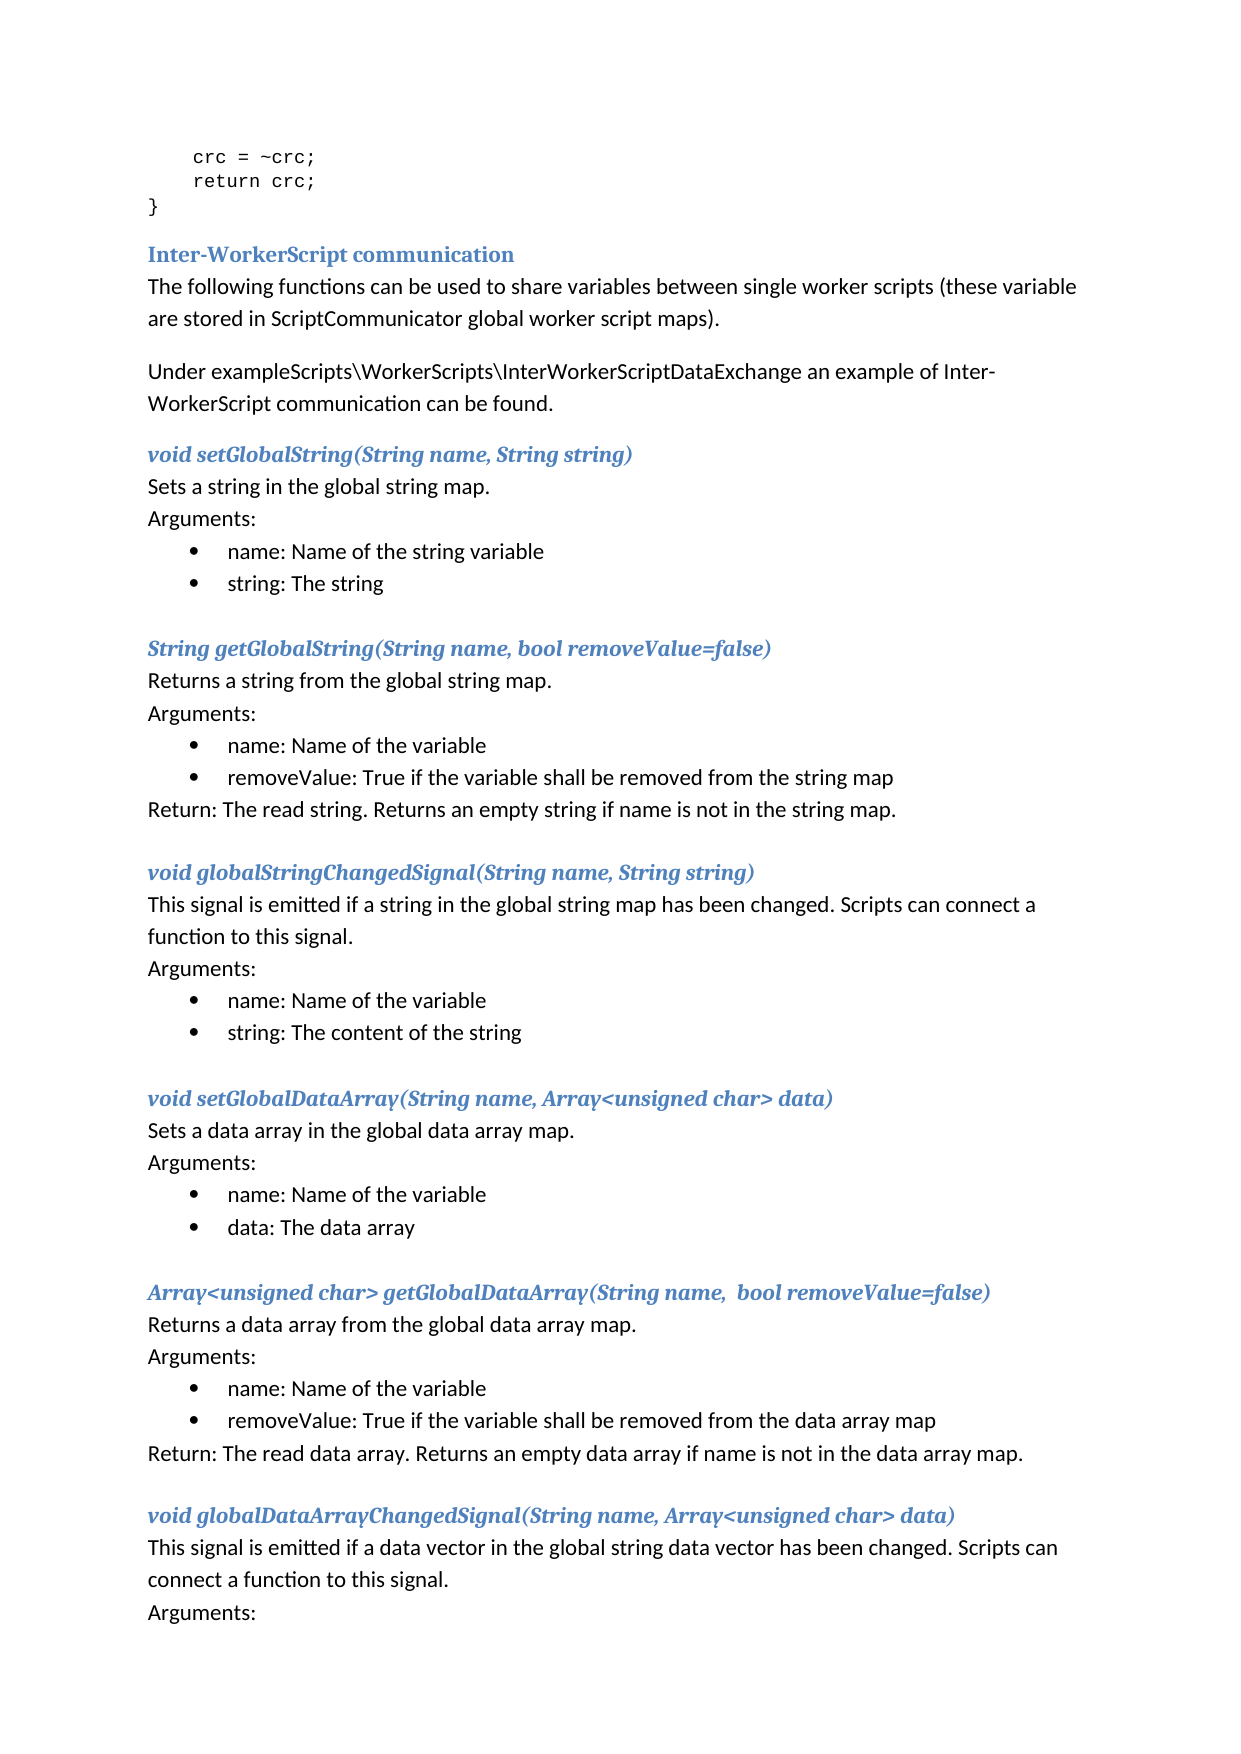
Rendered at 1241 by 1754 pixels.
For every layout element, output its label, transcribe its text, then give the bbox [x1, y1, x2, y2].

list removeValue: True if the variable shall be removed from the data array map [190, 1407, 1093, 1435]
text Arguments: [148, 1598, 1093, 1626]
text Arguments: [148, 1342, 1093, 1370]
subtitle void setGlobalDataArray(String name, Array<unsigned char> data) [148, 1086, 1093, 1112]
text crc = ~crc; [148, 148, 1093, 169]
text This signal is emitted if a string in the global string map has been changed. Scripts can connect a function to this signal. [148, 890, 1093, 950]
subtitle String getGlobalString(String name, bool removeValue=false) [148, 636, 1093, 663]
text Arguments: [148, 699, 1093, 727]
text return crc; [148, 172, 1093, 193]
text } [148, 196, 1093, 218]
subtitle Array<unsigned char> getGlobalDataArray(String name, bool removeValue=false) [148, 1280, 1093, 1306]
list Return: The read data array. Returns an empty data array if name is not in the data array map. [148, 1439, 1093, 1467]
list name: Name of the variable [190, 731, 1093, 759]
text The following functions can be used to share variables between single worker scripts (these variable are stored in ScriptCommunicator global worker script maps). [148, 272, 1093, 332]
subtitle void setGlobalString(String name, String string) [148, 442, 1093, 468]
text Arguments: [148, 1148, 1093, 1176]
list removeValue: True if the variable shall be removed from the string map [190, 763, 1093, 791]
subtitle void globalDataArrayChangedSignal(String name, Array<unsigned char> data) [148, 1503, 1093, 1529]
list string: The string [190, 569, 1093, 597]
list string: The content of the string [190, 1018, 1093, 1047]
subtitle Inter-WorkerScript communication [148, 242, 1093, 268]
text Sets a data array in the global data array map. [148, 1116, 1093, 1144]
list Return: The read string. Returns an empty string if name is not in the string map. [148, 795, 1093, 823]
list data: The data array [190, 1213, 1093, 1241]
text Returns a string from the global string map. [148, 666, 1093, 694]
text Under exampleScripts\WorkerScripts\InterWorkerScriptDataExchange an example of Inter-WorkerScript communication can be found. [148, 357, 1093, 417]
text Returns a data array from the global data array map. [148, 1310, 1093, 1338]
list name: Name of the variable [190, 1374, 1093, 1402]
text Sets a string in the global string map. [148, 472, 1093, 500]
text This signal is emitted if a data vector in the global string data vector has been changed. Scripts can connect a function to this signal. [148, 1533, 1093, 1594]
text Arguments: [148, 954, 1093, 982]
list name: Name of the string variable [190, 537, 1093, 565]
subtitle void globalStringChangedSignal(String name, String string) [148, 859, 1093, 886]
list name: Name of the variable [190, 986, 1093, 1014]
list name: Name of the variable [190, 1180, 1093, 1208]
text Arguments: [148, 504, 1093, 533]
